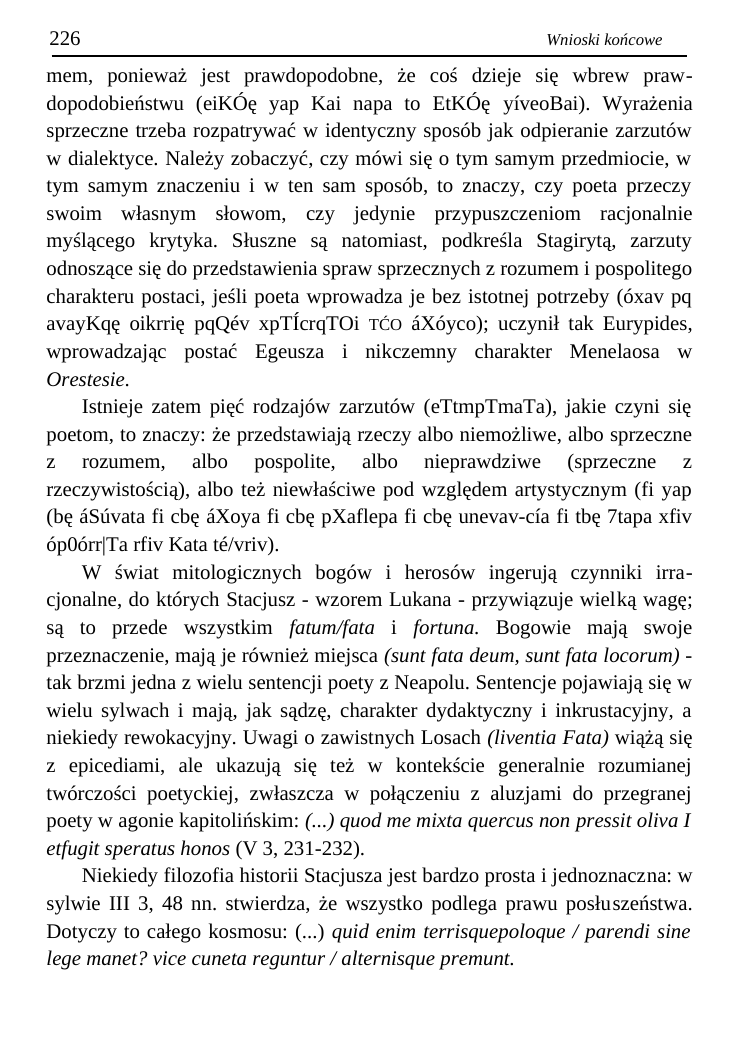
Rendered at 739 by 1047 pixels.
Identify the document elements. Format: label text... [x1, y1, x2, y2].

text Istnieje zatem pięć rodzajów zarzutów (eTtmpTmaTa), jakie czyni się poetom, to znaczy: że przedstawiają rzeczy albo niemożliwe, albo sprzeczne z rozumem, albo pospolite, albo nieprawdziwe (sprzeczne z rzeczywistością), albo też niewłaściwe pod względem artystycznym (fi yap (bę áSúvata fi cbę áXoya fi cbę pXaflepa fi cbę unevav-cía fi tbę 7tapa xfiv óp0órr|Ta rfiv Kata té/vriv). [46, 394, 693, 556]
text mem, ponieważ jest prawdopodobne, że coś dzieje się wbrew praw­dopodobieństwu (eiKÓę yap Kai napa to EtKÓę yíveoBai). Wyraże­nia sprzeczne trzeba rozpatrywać w identyczny sposób jak odpieranie zarzutów w dialektyce. Należy zobaczyć, czy mówi się o tym samym przedmiocie, w tym samym znaczeniu i w ten sam sposób, to znaczy, czy poeta przeczy swoim własnym słowom, czy jedynie przypuszcze­niom racjonalnie myślącego krytyka. Słuszne są natomiast, podkreśla Stagirytą, zarzuty odnoszące się do przedstawienia spraw sprzecznych z rozumem i pospolitego charakteru postaci, jeśli poeta wprowadza je bez istotnej potrzeby (óxav pq avayKqę oikrrię pqQév xpTÍcrqTOi tćo áXóyco); uczynił tak Eurypides, wprowadzając postać Egeusza i nik­czemny charakter Menelaosa w Orestesie. [46, 63, 693, 391]
text Niekiedy filozofia historii Stacjusza jest bardzo prosta i jednoznacz­na: w sylwie III 3, 48 nn. stwierdza, że wszystko podlega prawu posłu­szeństwa. Dotyczy to całego kosmosu: (...) quid enim terrisquepoloque / parendi sine lege manet? vice cuneta reguntur / alternisque premunt. [46, 863, 693, 970]
text 226 [49, 26, 88, 50]
text Wnioski końcowe [546, 30, 690, 49]
text W świat mitologicznych bogów i herosów ingerują czynniki irra­cjonalne, do których Stacjusz - wzorem Lukana - przywiązuje wiel­ką wagę; są to przede wszystkim fatum/fata i fortuna. Bogowie mają swoje przeznaczenie, mają je również miejsca (sunt fata deum, sunt fata locorum) - tak brzmi jedna z wielu sentencji poety z Neapolu. Sentencje pojawiają się w wielu sylwach i mają, jak sądzę, charakter dydaktyczny i inkrustacyjny, a niekiedy rewokacyjny. Uwagi o zawist­nych Losach (liventia Fata) wiążą się z epicediami, ale ukazują się też w kontekście generalnie rozumianej twórczości poetyckiej, zwłaszcza w połączeniu z aluzjami do przegranej poety w agonie kapitolińskim: (...) quod me mixta quercus non pressit oliva I etfugit speratus honos (V 3, 231-232). [46, 560, 693, 860]
